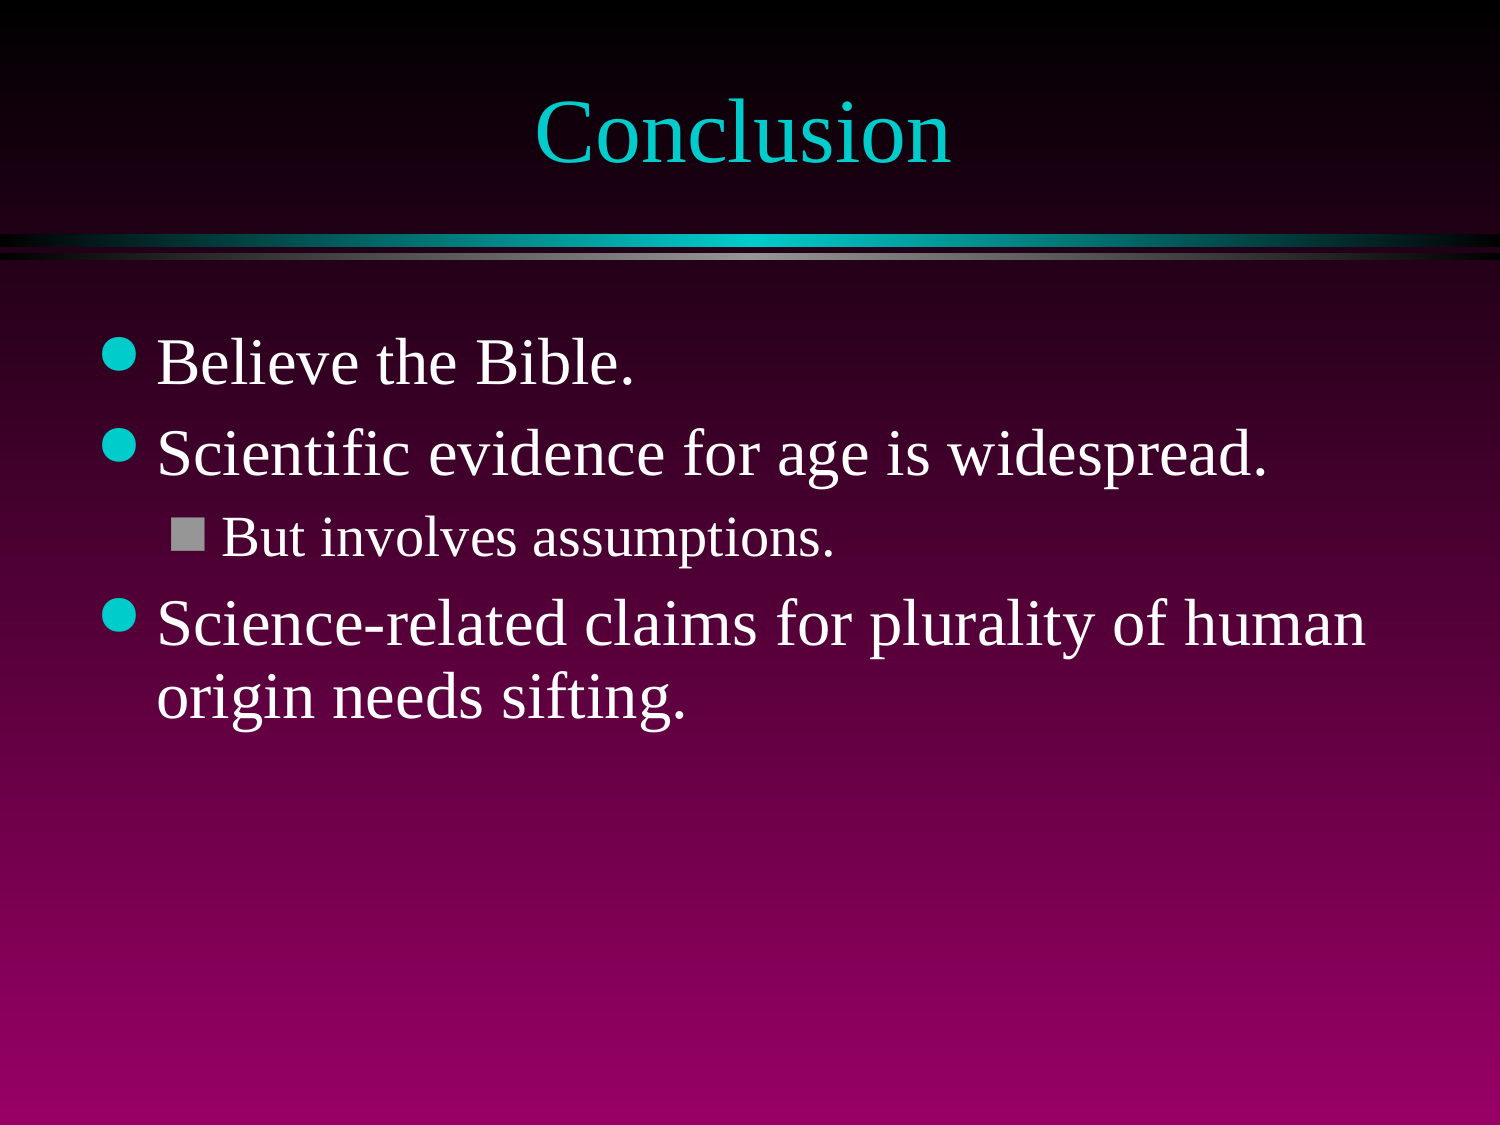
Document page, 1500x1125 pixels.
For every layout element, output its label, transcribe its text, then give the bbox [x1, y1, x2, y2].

title Conclusion [99, 37, 1388, 225]
list Believe the Bible. Scientific evidence for age is widespread. But involves assumptions. Science-related claims for plurality of human origin needs sifting. [99, 324, 1388, 1068]
